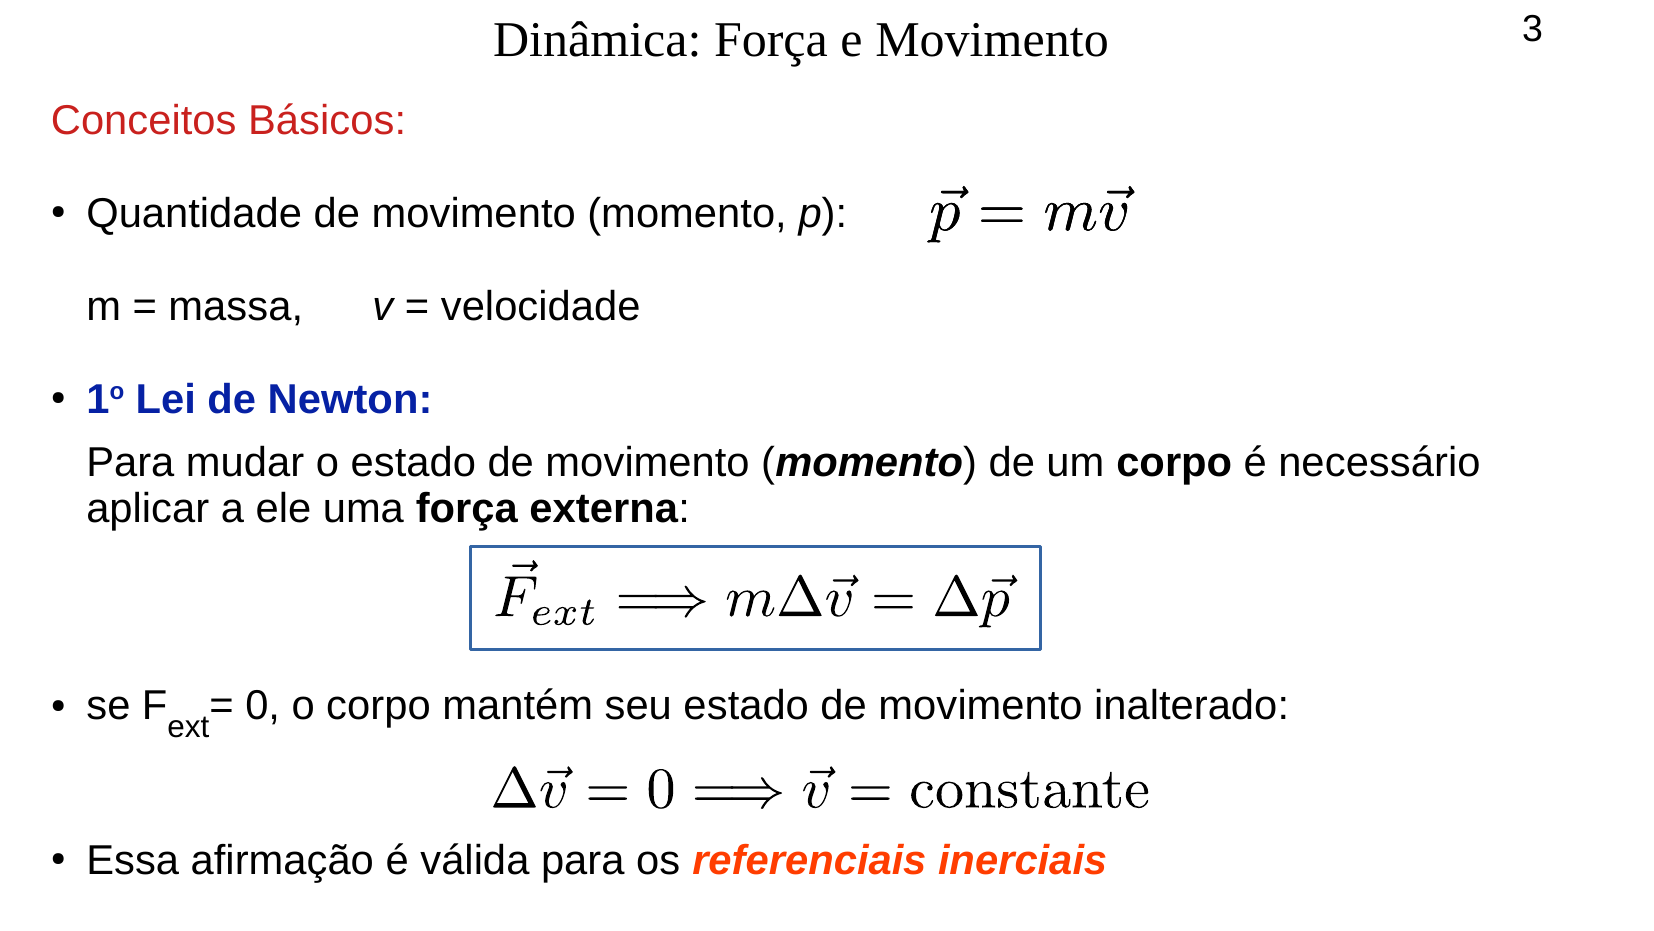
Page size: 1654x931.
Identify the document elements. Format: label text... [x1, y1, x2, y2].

picture [490, 766, 1149, 809]
picture [924, 183, 1137, 245]
picture [493, 560, 1018, 628]
text_box Dinâmica: Força e Movimento [478, 0, 1149, 82]
text_box Conceitos Básicos: Quantidade de movimento (momento, p): m = massa, v = velocidade 1o Lei de Newton: Para mudar o estado de movimento (momento) de um corpo é necessário aplicar a ele uma força externa: se Fext= 0, o corpo mantém seu estado de movimento inalterado: Essa afirmação é válida para os referenciais inerciais [36, 89, 1572, 892]
text_box [1507, 0, 1654, 71]
